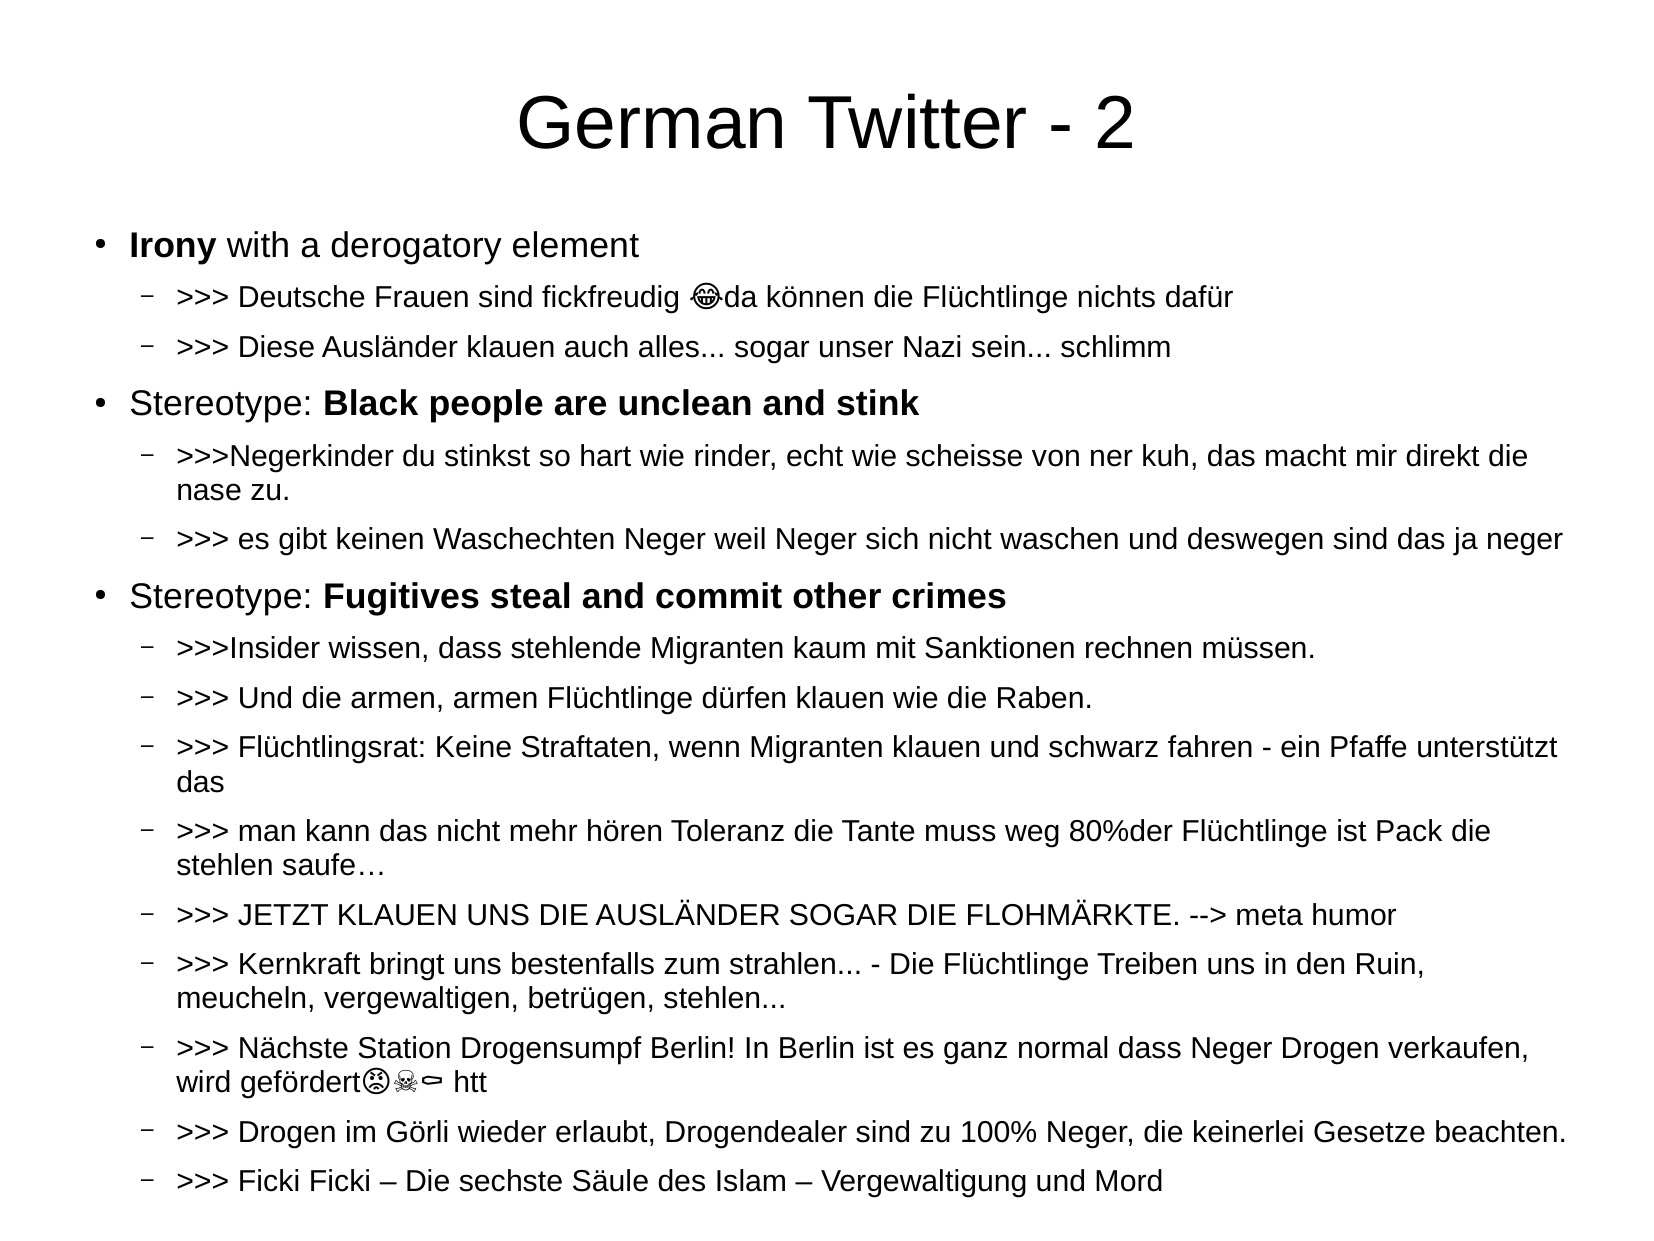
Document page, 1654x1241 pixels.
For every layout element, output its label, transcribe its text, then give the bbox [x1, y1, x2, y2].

list Irony with a derogatory element >>> Deutsche Frauen sind fickfreudig 😂da können die Flüchtlinge nichts dafür >>> Diese Ausländer klauen auch alles... sogar unser Nazi sein... schlimm Stereotype: Black people are unclean and stink >>>Negerkinder du stinkst so hart wie rinder, echt wie scheisse von ner kuh, das macht mir direkt die nase zu. >>> es gibt keinen Waschechten Neger weil Neger sich nicht waschen und deswegen sind das ja neger Stereotype: Fugitives steal and commit other crimes >>>Insider wissen, dass stehlende Migranten kaum mit Sanktionen rechnen müssen. >>> Und die armen, armen Flüchtlinge dürfen klauen wie die Raben. >>> Flüchtlingsrat: Keine Straftaten, wenn Migranten klauen und schwarz fahren - ein Pfaffe unterstützt das >>> man kann das nicht mehr hören Toleranz die Tante muss weg 80%der Flüchtlinge ist Pack die stehlen saufe… >>> JETZT KLAUEN UNS DIE AUSLÄNDER SOGAR DIE FLOHMÄRKTE. --> meta humor >>> Kernkraft bringt uns bestenfalls zum strahlen... - Die Flüchtlinge Treiben uns in den Ruin, meucheln, vergewaltigen, betrügen, stehlen... >>> Nächste Station Drogensumpf Berlin! In Berlin ist es ganz normal dass Neger Drogen verkaufen, wird gefördert🤢👹😡☠️⚰️ htt >>> Drogen im Görli wieder erlaubt, Drogendealer sind zu 100% Neger, die keinerlei Gesetze beachten. >>> Ficki Ficki – Die sechste Säule des Islam – Vergewaltigung und Mord [82, 225, 1571, 1216]
title German Twitter - 2 [82, 49, 1571, 196]
